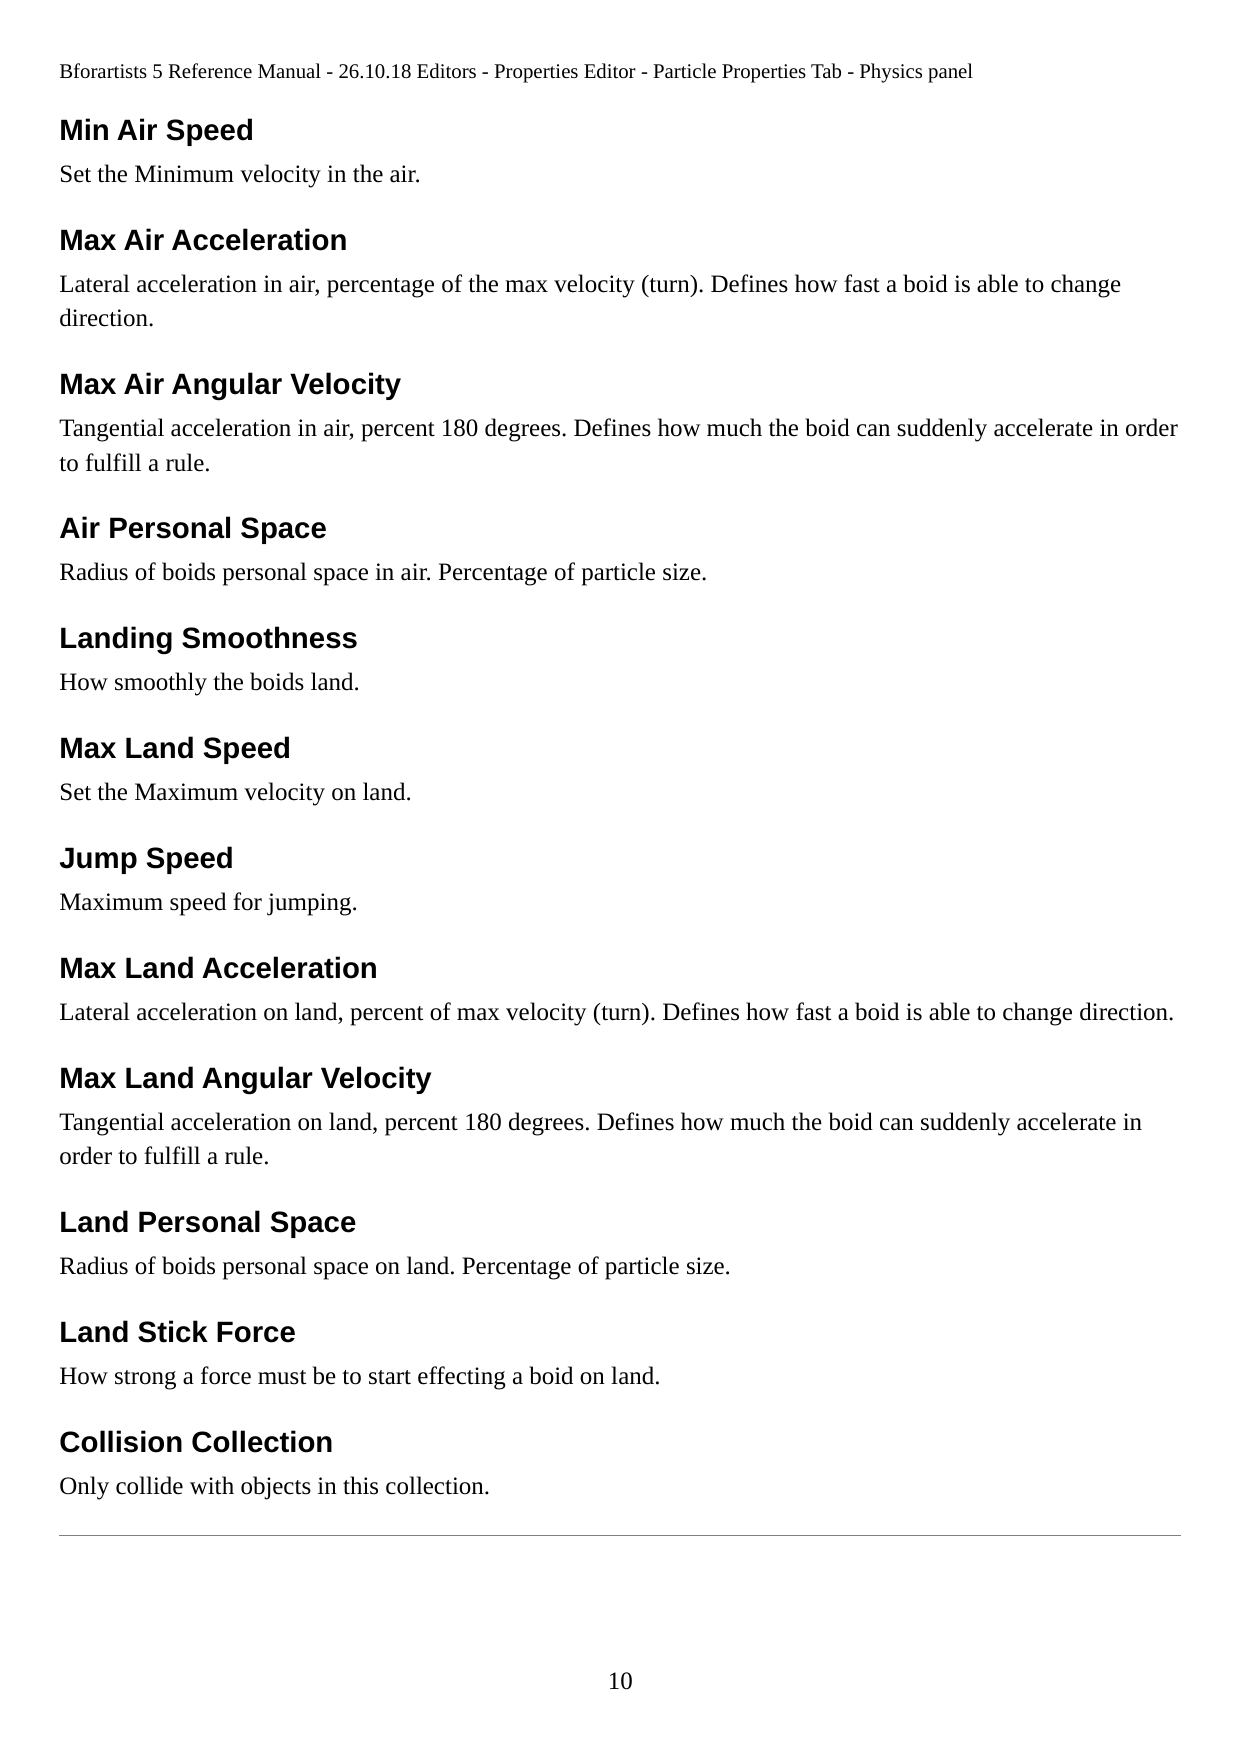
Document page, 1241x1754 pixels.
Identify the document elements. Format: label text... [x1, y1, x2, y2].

subtitle Land Personal Space [59, 1205, 1181, 1239]
text Tangential acceleration on land, percent 180 degrees. Defines how much the boid can suddenly accelerate in order to fulfill a rule. [59, 1107, 1181, 1170]
text Lateral acceleration on land, percent of max velocity (turn). Defines how fast a boid is able to change direction. [59, 997, 1181, 1026]
text How strong a force must be to start effecting a boid on land. [59, 1361, 1181, 1390]
subtitle Land Stick Force [59, 1315, 1181, 1349]
subtitle Max Land Acceleration [59, 951, 1181, 984]
text Set the Minimum velocity in the air. [59, 159, 1181, 188]
subtitle Landing Smoothness [59, 621, 1181, 655]
text Tangential acceleration in air, percent 180 degrees. Defines how much the boid can suddenly accelerate in order to fulfill a rule. [59, 413, 1181, 476]
text Radius of boids personal space on land. Percentage of particle size. [59, 1251, 1181, 1280]
subtitle Min Air Speed [59, 113, 1181, 146]
text How smoothly the boids land. [59, 667, 1181, 696]
text Radius of boids personal space in air. Percentage of particle size. [59, 557, 1181, 586]
text Lateral acceleration in air, percentage of the max velocity (turn). Defines how fast a boid is able to change direction. [59, 269, 1181, 332]
text Set the Maximum velocity on land. [59, 777, 1181, 806]
text Maximum speed for jumping. [59, 887, 1181, 916]
subtitle Max Land Speed [59, 731, 1181, 765]
subtitle Air Personal Space [59, 511, 1181, 545]
subtitle Max Land Angular Velocity [59, 1061, 1181, 1094]
subtitle Jump Speed [59, 841, 1181, 875]
subtitle Max Air Angular Velocity [59, 367, 1181, 401]
subtitle Max Air Acceleration [59, 222, 1181, 256]
text Only collide with objects in this collection. [59, 1471, 1181, 1500]
subtitle Collision Collection [59, 1425, 1181, 1459]
